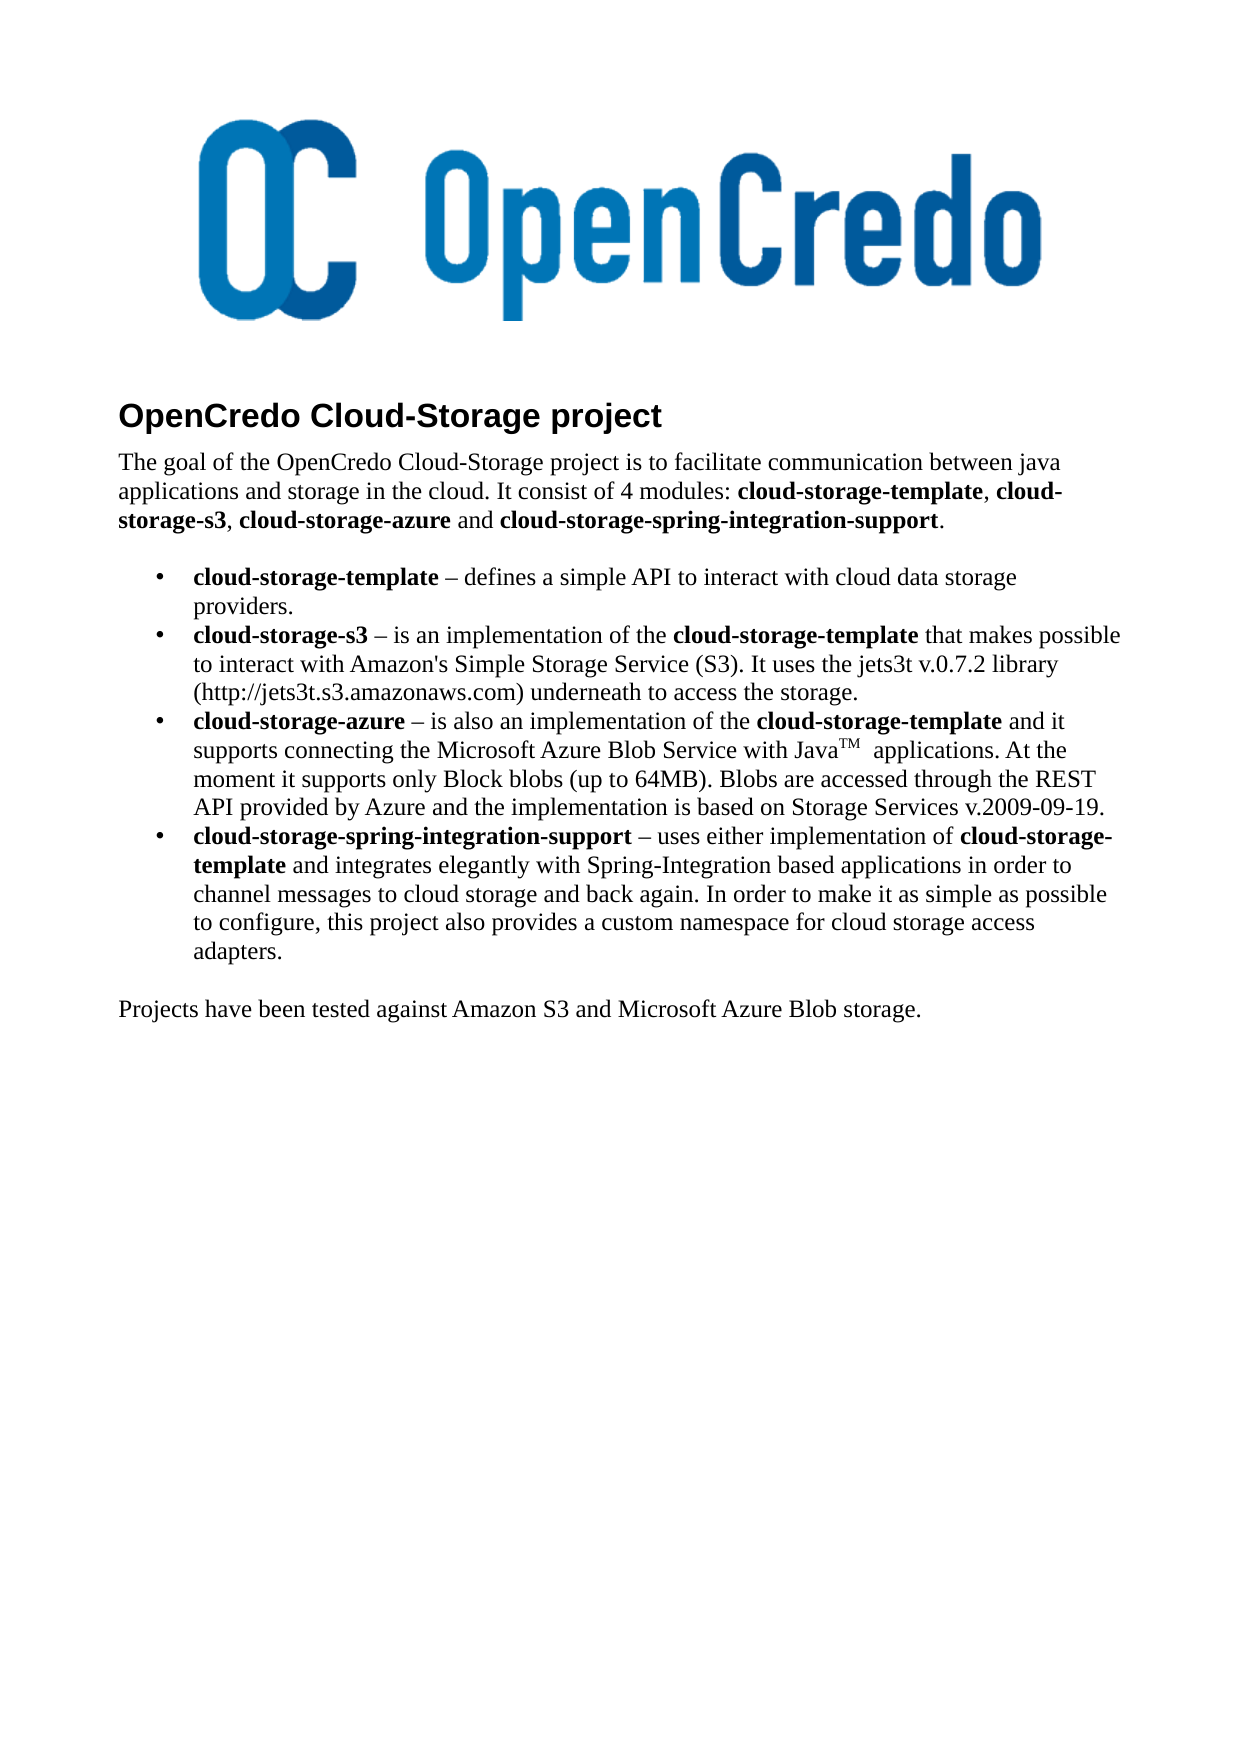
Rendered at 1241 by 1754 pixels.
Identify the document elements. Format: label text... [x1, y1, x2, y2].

text The goal of the OpenCredo Cloud-Storage project is to facilitate communication between java applications and storage in the cloud. It consist of 4 modules: cloud-storage-template, cloud-storage-s3, cloud-storage-azure and cloud-storage-spring-integration-support. [118, 447, 1122, 534]
list cloud-storage-template – defines a simple API to interact with cloud data storage providers. [156, 562, 1122, 620]
list cloud-storage-s3 – is an implementation of the cloud-storage-template that makes possible to interact with Amazon's Simple Storage Service (S3). It uses the jets3t v.0.7.2 library (http://jets3t.s3.amazonaws.com) underneath to access the storage. [156, 620, 1122, 706]
list cloud-storage-azure – is also an implementation of the cloud-storage-template and it supports connecting the Microsoft Azure Blob Service with JavaTM applications. At the moment it supports only Block blobs (up to 64MB). Blobs are accessed through the REST API provided by Azure and the implementation is based on Storage Services v.2009-09-19. [156, 706, 1122, 821]
picture [198, 118, 1042, 321]
text Projects have been tested against Amazon S3 and Microsoft Azure Blob storage. [118, 994, 1122, 1022]
subtitle OpenCredo Cloud-Storage project [118, 396, 1122, 435]
list cloud-storage-spring-integration-support – uses either implementation of cloud-storage-template and integrates elegantly with Spring-Integration based applications in order to channel messages to cloud storage and back again. In order to make it as simple as possible to configure, this project also provides a custom namespace for cloud storage access adapters. [156, 821, 1122, 965]
